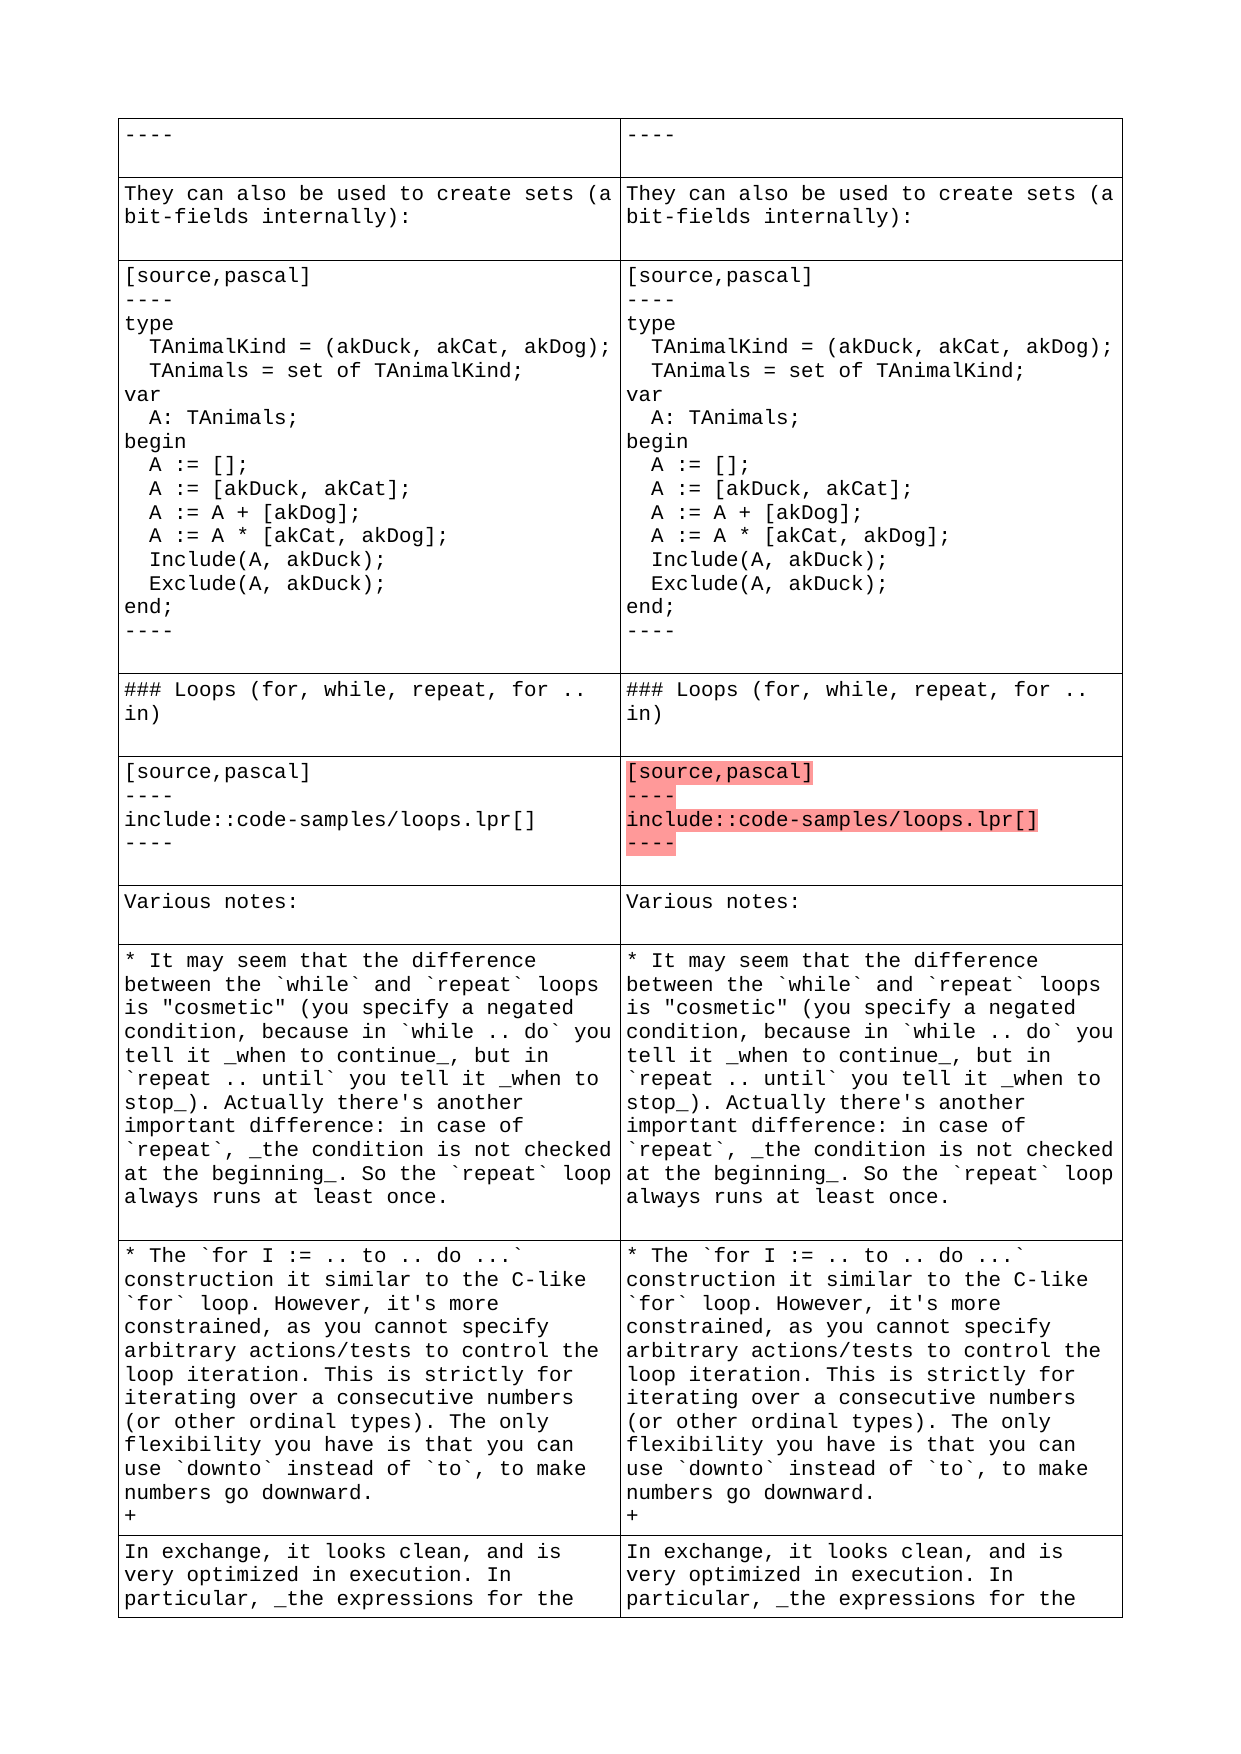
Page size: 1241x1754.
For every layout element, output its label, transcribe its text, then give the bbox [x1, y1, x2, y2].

table_cell * It may seem that the difference between the `while` and `repeat` loops is "cosmetic" (you specify a negated condition, because in `while .. do` you tell it _when to continue_, but in `repeat .. until` you tell it _when to stop_). Actually there's another important difference: in case of `repeat`, _the condition is not checked at the beginning_. So the `repeat` loop always runs at least once. [621, 945, 1122, 1239]
table_cell * The `for I := .. to .. do ...` construction it similar to the C-like `for` loop. However, it's more constrained, as you cannot specify arbitrary actions/tests to control the loop iteration. This is strictly for iterating over a consecutive numbers (or other ordinal types). The only flexibility you have is that you can use `downto` instead of `to`, to make numbers go downward. + [119, 1241, 620, 1535]
table_cell [source,pascal] ---- type TAnimalKind = (akDuck, akCat, akDog); TAnimals = set of TAnimalKind; var A: TAnimals; begin A := []; A := [akDuck, akCat]; A := A + [akDog]; A := A * [akCat, akDog]; Include(A, akDuck); Exclude(A, akDuck); end; ---- [119, 261, 620, 673]
table_cell ### Loops (for, while, repeat, for .. in) [621, 674, 1122, 756]
table_cell [source,pascal] ---- include::code-samples/loops.lpr[] ---- [621, 757, 1122, 885]
table_cell * It may seem that the difference between the `while` and `repeat` loops is "cosmetic" (you specify a negated condition, because in `while .. do` you tell it _when to continue_, but in `repeat .. until` you tell it _when to stop_). Actually there's another important difference: in case of `repeat`, _the condition is not checked at the beginning_. So the `repeat` loop always runs at least once. [119, 945, 620, 1239]
table_cell ### Loops (for, while, repeat, for .. in) [119, 674, 620, 756]
table_cell [source,pascal] ---- type TAnimalKind = (akDuck, akCat, akDog); TAnimals = set of TAnimalKind; var A: TAnimals; begin A := []; A := [akDuck, akCat]; A := A + [akDog]; A := A * [akCat, akDog]; Include(A, akDuck); Exclude(A, akDuck); end; ---- [621, 261, 1122, 673]
table_cell They can also be used to create sets (a bit-fields internally): [119, 178, 620, 259]
table_cell [119, 119, 620, 177]
table_cell [621, 119, 1122, 177]
table_cell Various notes: [621, 886, 1122, 944]
table_cell Various notes: [119, 886, 620, 944]
table_cell In exchange, it looks clean, and is very optimized in execution. In particular, _the expressions for the [621, 1536, 1122, 1617]
table_cell They can also be used to create sets (a bit-fields internally): [621, 178, 1122, 259]
table_cell In exchange, it looks clean, and is very optimized in execution. In particular, _the expressions for the [119, 1536, 620, 1617]
table_cell [source,pascal] ---- include::code-samples/loops.lpr[] ---- [119, 757, 620, 885]
table_cell * The `for I := .. to .. do ...` construction it similar to the C-like `for` loop. However, it's more constrained, as you cannot specify arbitrary actions/tests to control the loop iteration. This is strictly for iterating over a consecutive numbers (or other ordinal types). The only flexibility you have is that you can use `downto` instead of `to`, to make numbers go downward. + [621, 1241, 1122, 1535]
